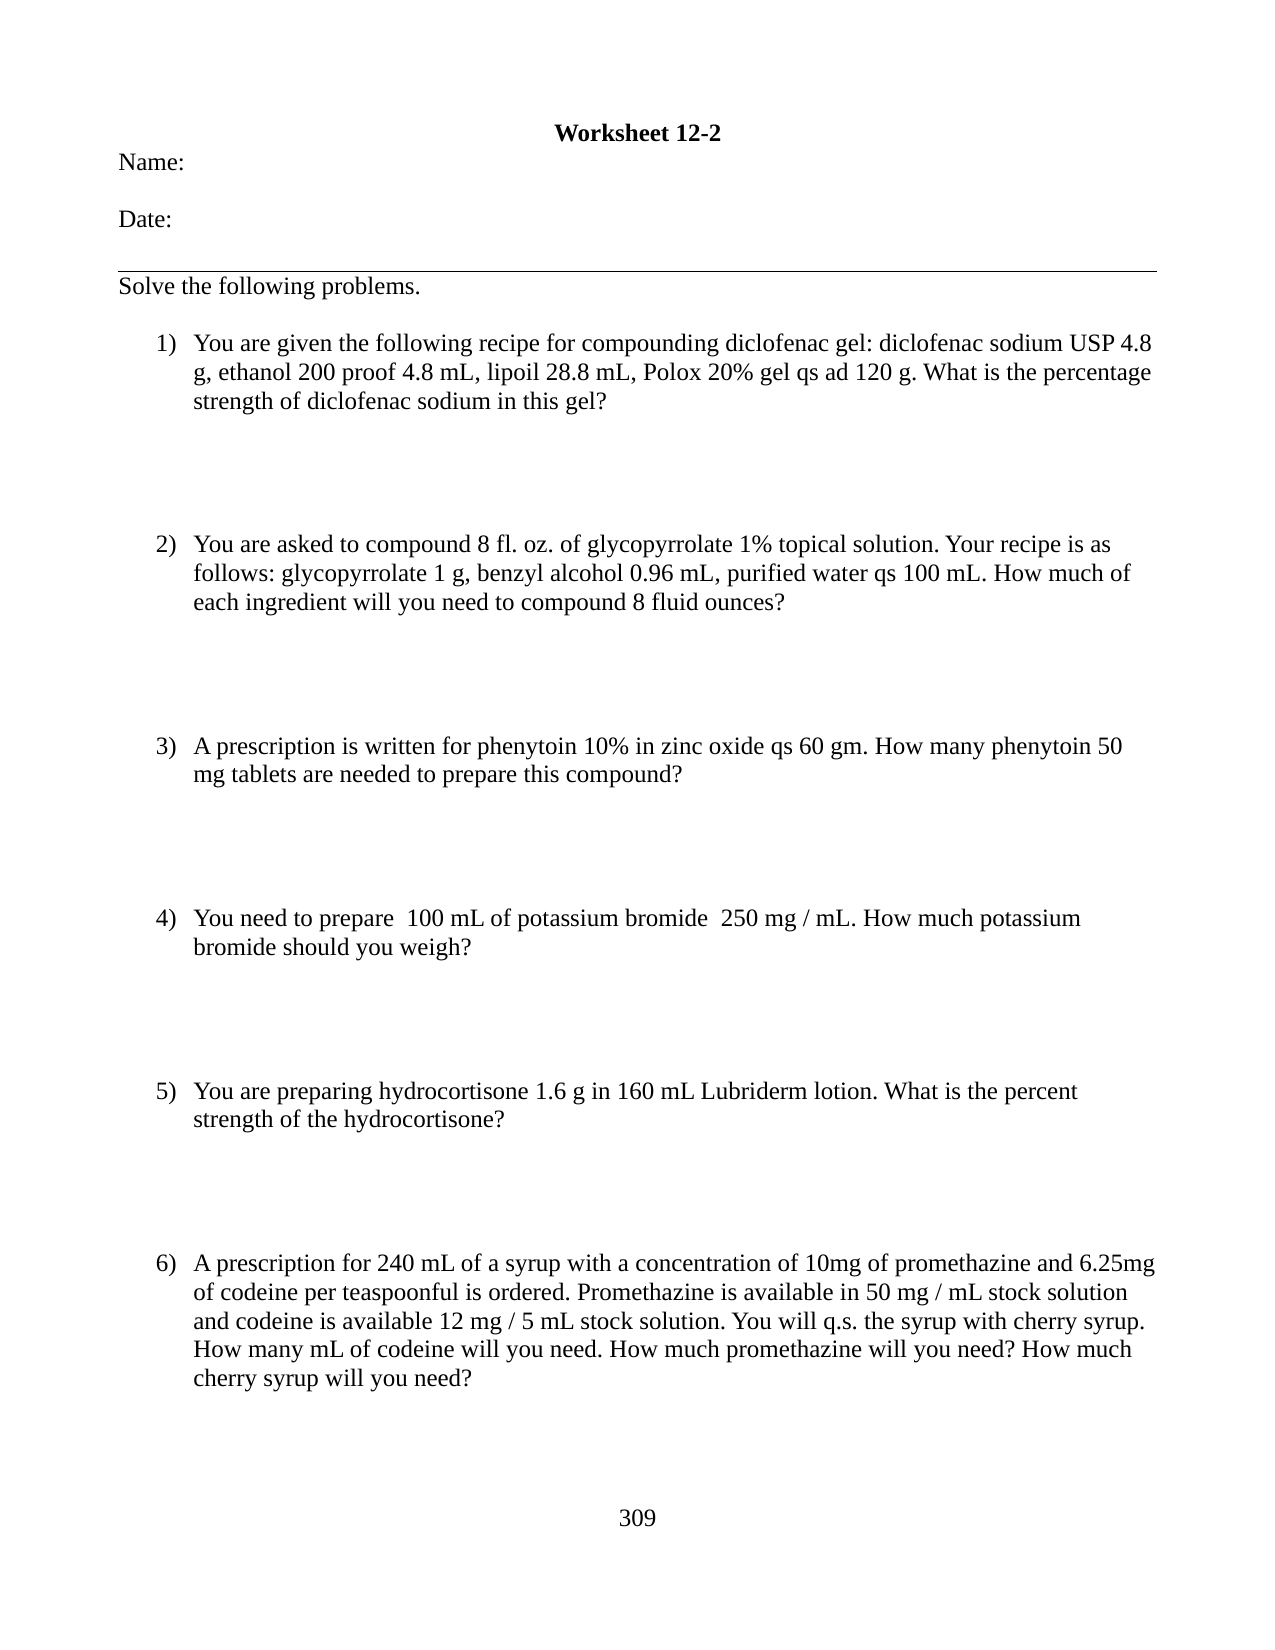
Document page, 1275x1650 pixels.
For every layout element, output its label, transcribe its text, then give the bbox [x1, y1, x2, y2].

list You are asked to compound 8 fl. oz. of glycopyrrolate 1% topical solution. Your recipe is as follows: glycopyrrolate 1 g, benzyl alcohol 0.96 mL, purified water qs 100 mL. How much of each ingredient will you need to compound 8 fluid ounces? [156, 529, 1157, 616]
list You are preparing hydrocortisone 1.6 g in 160 mL Lubriderm lotion. What is the percent strength of the hydrocortisone? [156, 1076, 1157, 1133]
text Date: [118, 204, 1157, 233]
list A prescription for 240 mL of a syrup with a concentration of 10mg of promethazine and 6.25mg of codeine per teaspoonful is ordered. Promethazine is available in 50 mg / mL stock solution and codeine is available 12 mg / 5 mL stock solution. You will q.s. the syrup with cherry syrup. How many mL of codeine will you need. How much promethazine will you need? How much cherry syrup will you need? [156, 1248, 1157, 1392]
text Name: [118, 147, 1157, 176]
list You need to prepare 100 mL of potassium bromide 250 mg / mL. How much potassium bromide should you weigh? [156, 903, 1157, 961]
list You are given the following recipe for compounding diclofenac gel: diclofenac sodium USP 4.8 g, ethanol 200 proof 4.8 mL, lipoil 28.8 mL, Polox 20% gel qs ad 120 g. What is the percentage strength of diclofenac sodium in this gel? [156, 328, 1157, 414]
text Worksheet 12-2 [118, 118, 1157, 147]
text Solve the following problems. [118, 272, 1157, 299]
list A prescription is written for phenytoin 10% in zinc oxide qs 60 gm. How many phenytoin 50 mg tablets are needed to prepare this compound? [156, 731, 1157, 788]
